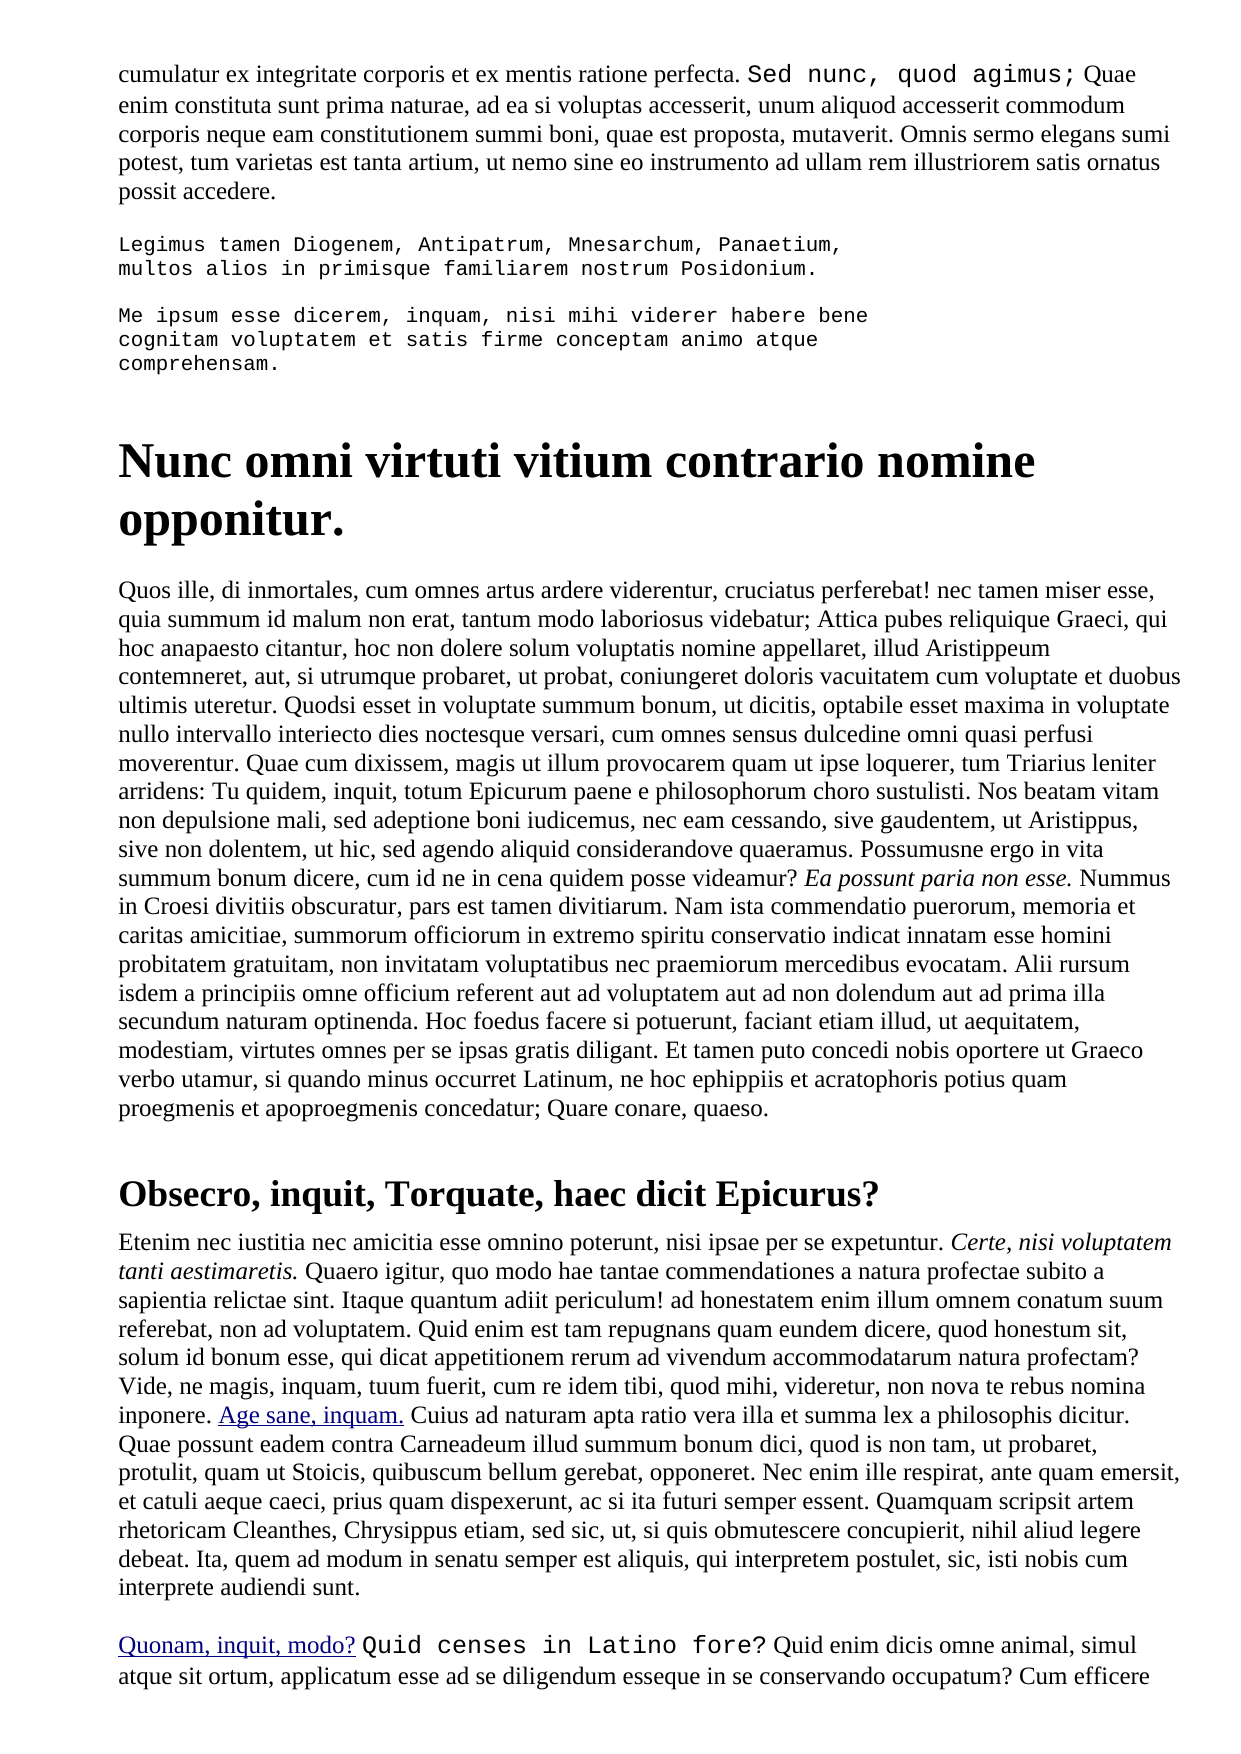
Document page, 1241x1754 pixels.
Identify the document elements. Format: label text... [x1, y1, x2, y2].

text Quonam, inquit, modo? Quid censes in Latino fore? Quid enim dicis omne animal, simul atque sit ortum, applicatum esse ad se diligendum esseque in se conservando occupatum? Cum efficere [118, 1631, 1181, 1690]
text Legimus tamen Diogenem, Antipatrum, Mnesarchum, Panaetium, [118, 234, 1181, 258]
text Etenim nec iustitia nec amicitia esse omnino poterunt, nisi ipsae per se expetuntur. Certe, nisi voluptatem tanti aestimaretis. Quaero igitur, quo modo hae tantae commendationes a natura profectae subito a sapientia relictae sint. Itaque quantum adiit periculum! ad honestatem enim illum omnem conatum suum referebat, non ad voluptatem. Quid enim est tam repugnans quam eundem dicere, quod honestum sit, solum id bonum esse, qui dicat appetitionem rerum ad vivendum accommodatarum natura profectam? Vide, ne magis, inquam, tuum fuerit, cum re idem tibi, quod mihi, videretur, non nova te rebus nomina inponere. Age sane, inquam. Cuius ad naturam apta ratio vera illa et summa lex a philosophis dicitur. Quae possunt eadem contra Carneadeum illud summum bonum dici, quod is non tam, ut probaret, protulit, quam ut Stoicis, quibuscum bellum gerebat, opponeret. Nec enim ille respirat, ante quam emersit, et catuli aeque caeci, prius quam dispexerunt, ac si ita futuri semper essent. Quamquam scripsit artem rhetoricam Cleanthes, Chrysippus etiam, sed sic, ut, si quis obmutescere concupierit, nihil aliud legere debeat. Ita, quem ad modum in senatu semper est aliquis, qui interpretem postulet, sic, isti nobis cum interprete audiendi sunt. [118, 1227, 1181, 1601]
text cumulatur ex integritate corporis et ex mentis ratione perfecta. Sed nunc, quod agimus; Quae enim constituta sunt prima naturae, ad ea si voluptas accesserit, unum aliquod accesserit commodum corporis neque eam constitutionem summi boni, quae est proposta, mutaverit. Omnis sermo elegans sumi potest, tum varietas est tanta artium, ut nemo sine eo instrumento ad ullam rem illustriorem satis ornatus possit accedere. [118, 59, 1181, 205]
text multos alios in primisque familiarem nostrum Posidonium. [118, 258, 1181, 282]
subtitle Nunc omni virtuti vitium contrario nomine opponitur. [118, 431, 1181, 546]
text Me ipsum esse dicerem, inquam, nisi mihi viderer habere bene [118, 305, 1181, 329]
text cognitam voluptatem et satis firme conceptam animo atque [118, 329, 1181, 353]
subtitle Obsecro, inquit, Torquate, haec dicit Epicurus? [118, 1172, 1181, 1215]
text Quos ille, di inmortales, cum omnes artus ardere viderentur, cruciatus perferebat! nec tamen miser esse, quia summum id malum non erat, tantum modo laboriosus videbatur; Attica pubes reliquique Graeci, qui hoc anapaesto citantur, hoc non dolere solum voluptatis nomine appellaret, illud Aristippeum contemneret, aut, si utrumque probaret, ut probat, coniungeret doloris vacuitatem cum voluptate et duobus ultimis uteretur. Quodsi esset in voluptate summum bonum, ut dicitis, optabile esset maxima in voluptate nullo intervallo interiecto dies noctesque versari, cum omnes sensus dulcedine omni quasi perfusi moverentur. Quae cum dixissem, magis ut illum provocarem quam ut ipse loquerer, tum Triarius leniter arridens: Tu quidem, inquit, totum Epicurum paene e philosophorum choro sustulisti. Nos beatam vitam non depulsione mali, sed adeptione boni iudicemus, nec eam cessando, sive gaudentem, ut Aristippus, sive non dolentem, ut hic, sed agendo aliquid considerandove quaeramus. Possumusne ergo in vita summum bonum dicere, cum id ne in cena quidem posse videamur? Ea possunt paria non esse. Nummus in Croesi divitiis obscuratur, pars est tamen divitiarum. Nam ista commendatio puerorum, memoria et caritas amicitiae, summorum officiorum in extremo spiritu conservatio indicat innatam esse homini probitatem gratuitam, non invitatam voluptatibus nec praemiorum mercedibus evocatam. Alii rursum isdem a principiis omne officium referent aut ad voluptatem aut ad non dolendum aut ad prima illa secundum naturam optinenda. Hoc foedus facere si potuerunt, faciant etiam illud, ut aequitatem, modestiam, virtutes omnes per se ipsas gratis diligant. Et tamen puto concedi nobis oportere ut Graeco verbo utamur, si quando minus occurret Latinum, ne hoc ephippiis et acratophoris potius quam proegmenis et apoproegmenis concedatur; Quare conare, quaeso. [118, 575, 1181, 1121]
text comprehensam. [118, 353, 1181, 376]
